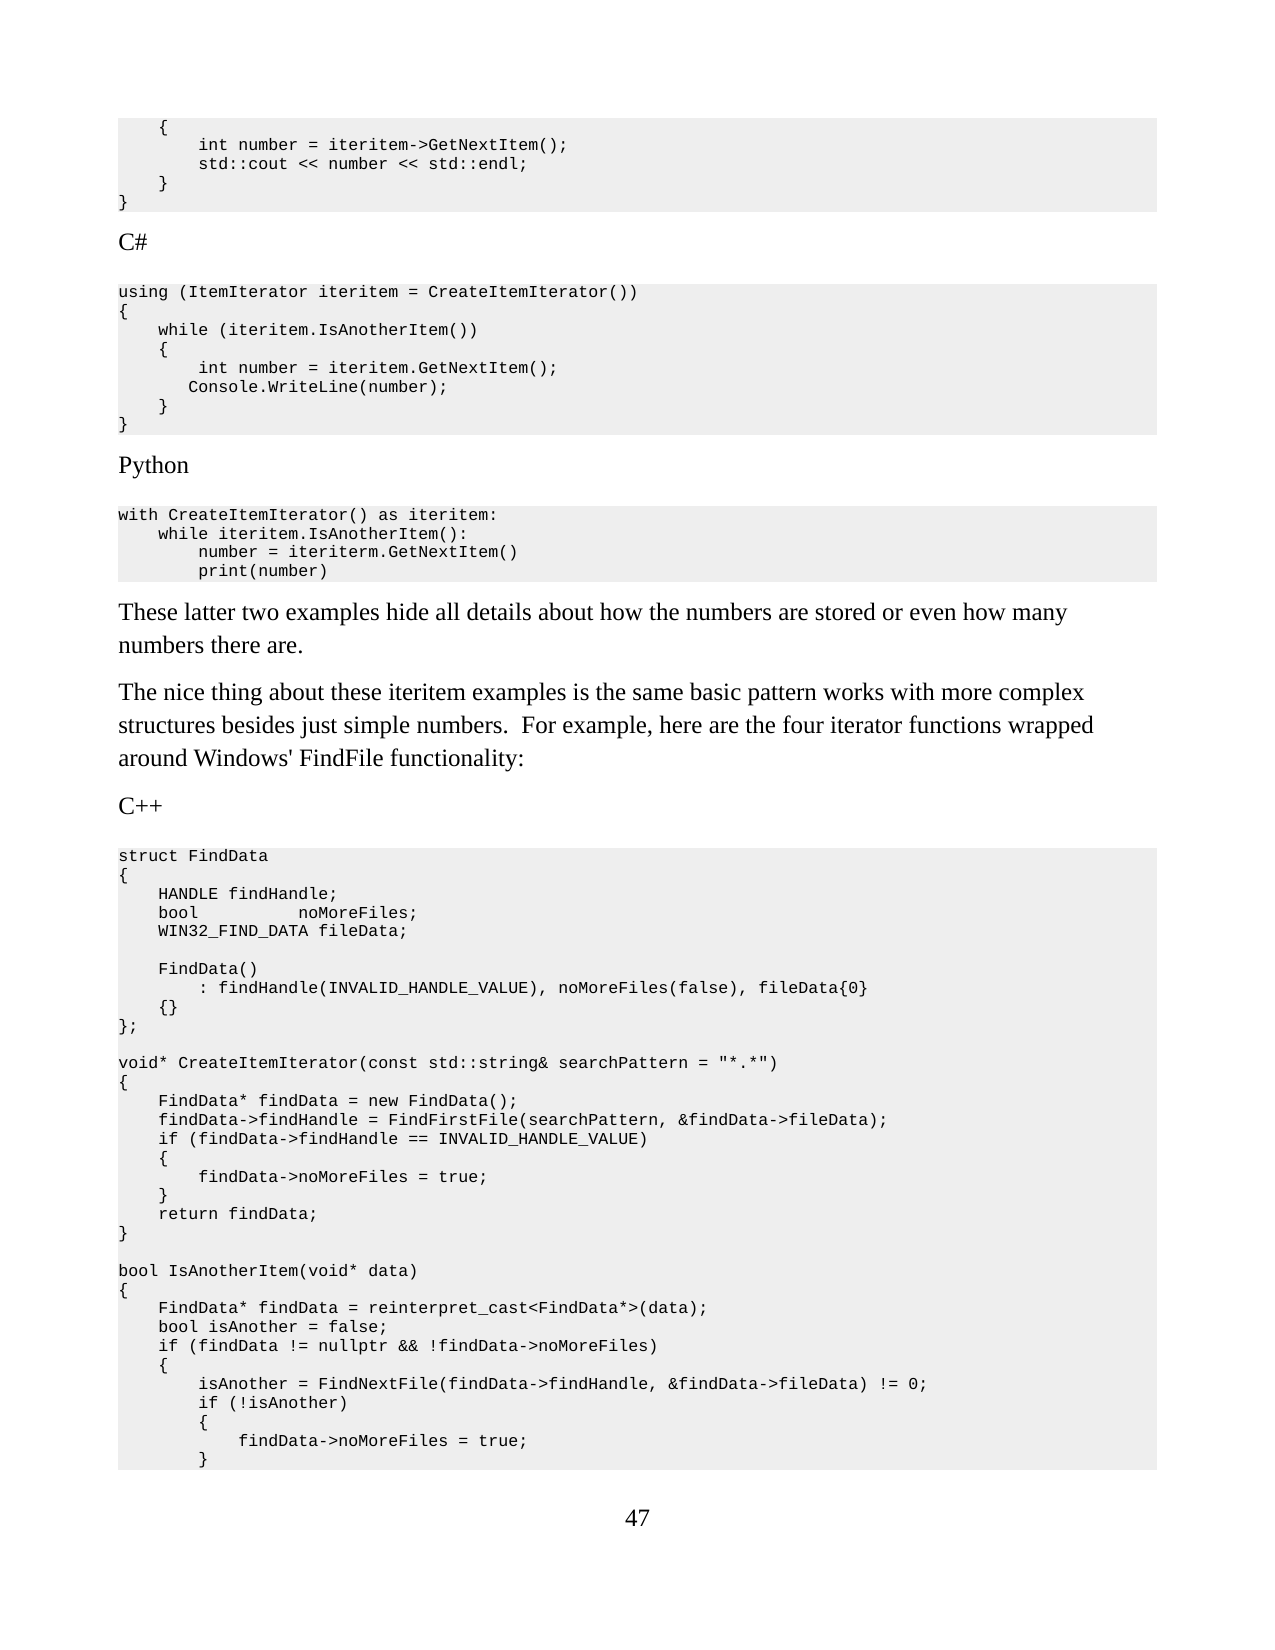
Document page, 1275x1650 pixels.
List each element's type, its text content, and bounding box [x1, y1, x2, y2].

text while (iteritem.IsAnotherItem()) [118, 322, 1157, 341]
text C# [118, 227, 1157, 256]
text with CreateItemIterator() as iteritem: [118, 506, 1157, 525]
text { [118, 1357, 1157, 1376]
text bool IsAnotherItem(void* data) [118, 1262, 1157, 1281]
text if (findData != nullptr && !findData->noMoreFiles) [118, 1338, 1157, 1357]
text } [118, 175, 1157, 193]
text { [118, 118, 1157, 137]
text } [118, 1451, 1157, 1470]
text int number = iteritem->GetNextItem(); [118, 137, 1157, 156]
text using (ItemIterator iteritem = CreateItemIterator()) [118, 284, 1157, 303]
text HANDLE findHandle; [118, 885, 1157, 904]
text { [118, 1281, 1157, 1300]
text findData->findHandle = FindFirstFile(searchPattern, &findData->fileData); [118, 1112, 1157, 1130]
text { [118, 866, 1157, 885]
text } [118, 397, 1157, 416]
text findData->noMoreFiles = true; [118, 1168, 1157, 1187]
text struct FindData [118, 848, 1157, 866]
text { [118, 1074, 1157, 1093]
text } [118, 416, 1157, 435]
text FindData* findData = new FindData(); [118, 1093, 1157, 1112]
text findData->noMoreFiles = true; [118, 1432, 1157, 1451]
text return findData; [118, 1206, 1157, 1225]
text FindData() [118, 961, 1157, 979]
text : findHandle(INVALID_HANDLE_VALUE), noMoreFiles(false), fileData{0} [118, 979, 1157, 998]
text FindData* findData = reinterpret_cast<FindData*>(data); [118, 1300, 1157, 1319]
text The nice thing about these iteritem examples is the same basic pattern works with more complex structures besides just simple numbers. For example, here are the four iterator functions wrapped around Windows' FindFile functionality: [118, 677, 1157, 772]
text { [118, 341, 1157, 359]
text number = iteriterm.GetNextItem() [118, 544, 1157, 563]
text print(number) [118, 563, 1157, 582]
text { [118, 1413, 1157, 1432]
text while iteritem.IsAnotherItem(): [118, 525, 1157, 544]
text WIN32_FIND_DATA fileData; [118, 923, 1157, 942]
text std::cout << number << std::endl; [118, 156, 1157, 175]
text void* CreateItemIterator(const std::string& searchPattern = "*.*") [118, 1055, 1157, 1074]
text } [118, 193, 1157, 212]
text } [118, 1187, 1157, 1206]
text Console.WriteLine(number); [118, 378, 1157, 397]
text These latter two examples hide all details about how the numbers are stored or even how many numbers there are. [118, 597, 1157, 658]
text if (!isAnother) [118, 1394, 1157, 1413]
text { [118, 1149, 1157, 1168]
text {} }; [118, 998, 1157, 1036]
text bool isAnother = false; [118, 1319, 1157, 1338]
text int number = iteritem.GetNextItem(); [118, 359, 1157, 378]
text if (findData->findHandle == INVALID_HANDLE_VALUE) [118, 1130, 1157, 1149]
text C++ [118, 791, 1157, 820]
text bool noMoreFiles; [118, 904, 1157, 923]
text Python [118, 450, 1157, 478]
text { [118, 303, 1157, 322]
text isAnother = FindNextFile(findData->findHandle, &findData->fileData) != 0; [118, 1376, 1157, 1394]
text } [118, 1225, 1157, 1243]
